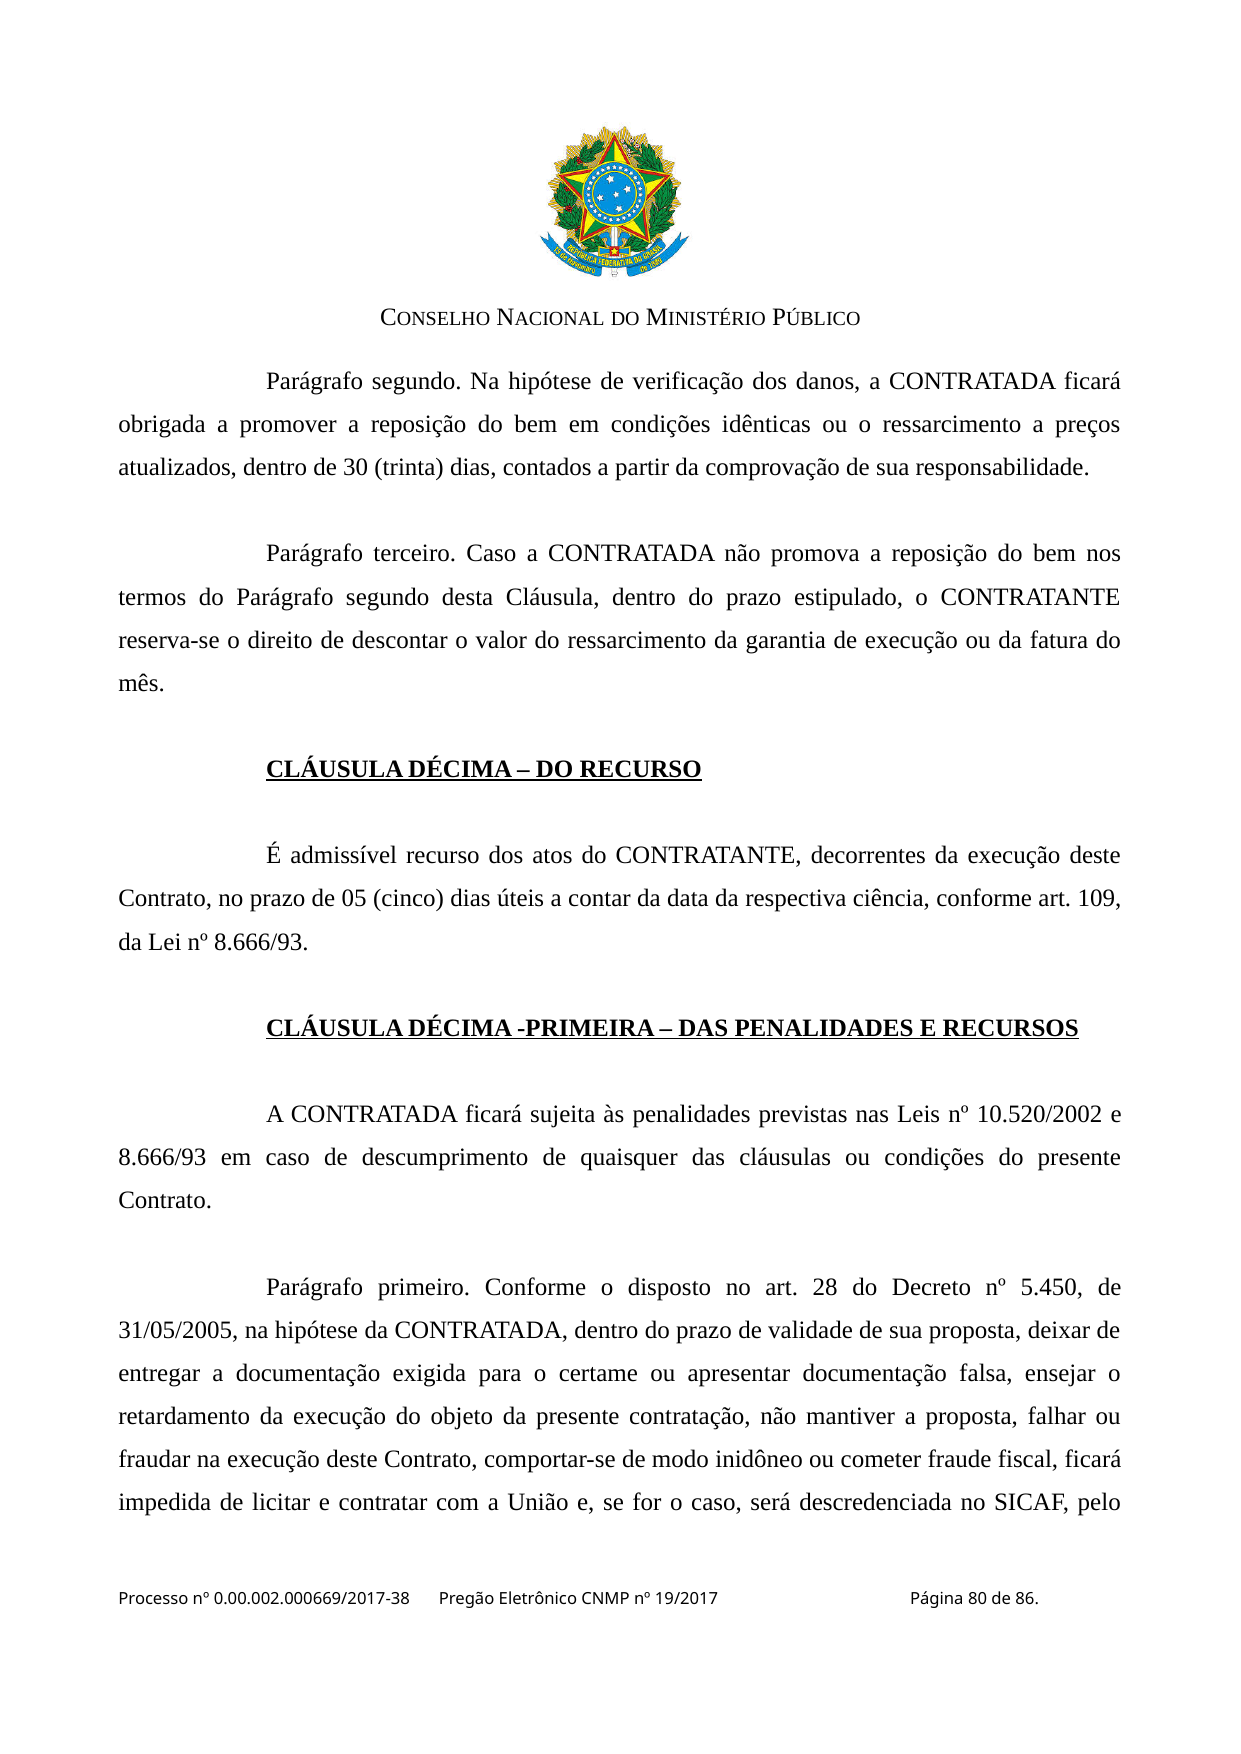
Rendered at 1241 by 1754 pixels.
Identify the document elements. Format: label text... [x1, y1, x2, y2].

text A CONTRATADA ficará sujeita às penalidades previstas nas Leis nº 10.520/2002 e 8.666/93 em caso de descumprimento de quaisquer das cláusulas ou condições do presente Contrato. [118, 1099, 1122, 1214]
text É admissível recurso dos atos do CONTRATANTE, decorrentes da execução deste Contrato, no prazo de 05 (cinco) dias úteis a contar da data da respectiva ciência, conforme art. 109, da Lei nº 8.666/93. [118, 840, 1122, 955]
text CLÁUSULA DÉCIMA -PRIMEIRA – DAS PENALIDADES E RECURSOS [118, 1013, 1122, 1042]
text Parágrafo terceiro. Caso a CONTRATADA não promova a reposição do bem nos termos do Parágrafo segundo desta Cláusula, dentro do prazo estipulado, o CONTRATANTE reserva-se o direito de descontar o valor do ressarcimento da garantia de execução ou da fatura do mês. [118, 538, 1122, 697]
text CLÁUSULA DÉCIMA – DO RECURSO [118, 754, 1122, 783]
text Parágrafo segundo. Na hipótese de verificação dos danos, a CONTRATADA ficará obrigada a promover a reposição do bem em condições idênticas ou o ressarcimento a preços atualizados, dentro de 30 (trinta) dias, contados a partir da comprovação de sua responsabilidade. [118, 366, 1122, 481]
text Parágrafo primeiro. Conforme o disposto no art. 28 do Decreto nº 5.450, de 31/05/2005, na hipótese da CONTRATADA, dentro do prazo de validade de sua proposta, deixar de entregar a documentação exigida para o certame ou apresentar documentação falsa, ensejar o retardamento da execução do objeto da presente contratação, não mantiver a proposta, falhar ou fraudar na execução deste Contrato, comportar-se de modo inidôneo ou cometer fraude fiscal, ficará impedida de licitar e contratar com a União e, se for o caso, será descredenciada no SICAF, pelo [118, 1272, 1122, 1516]
